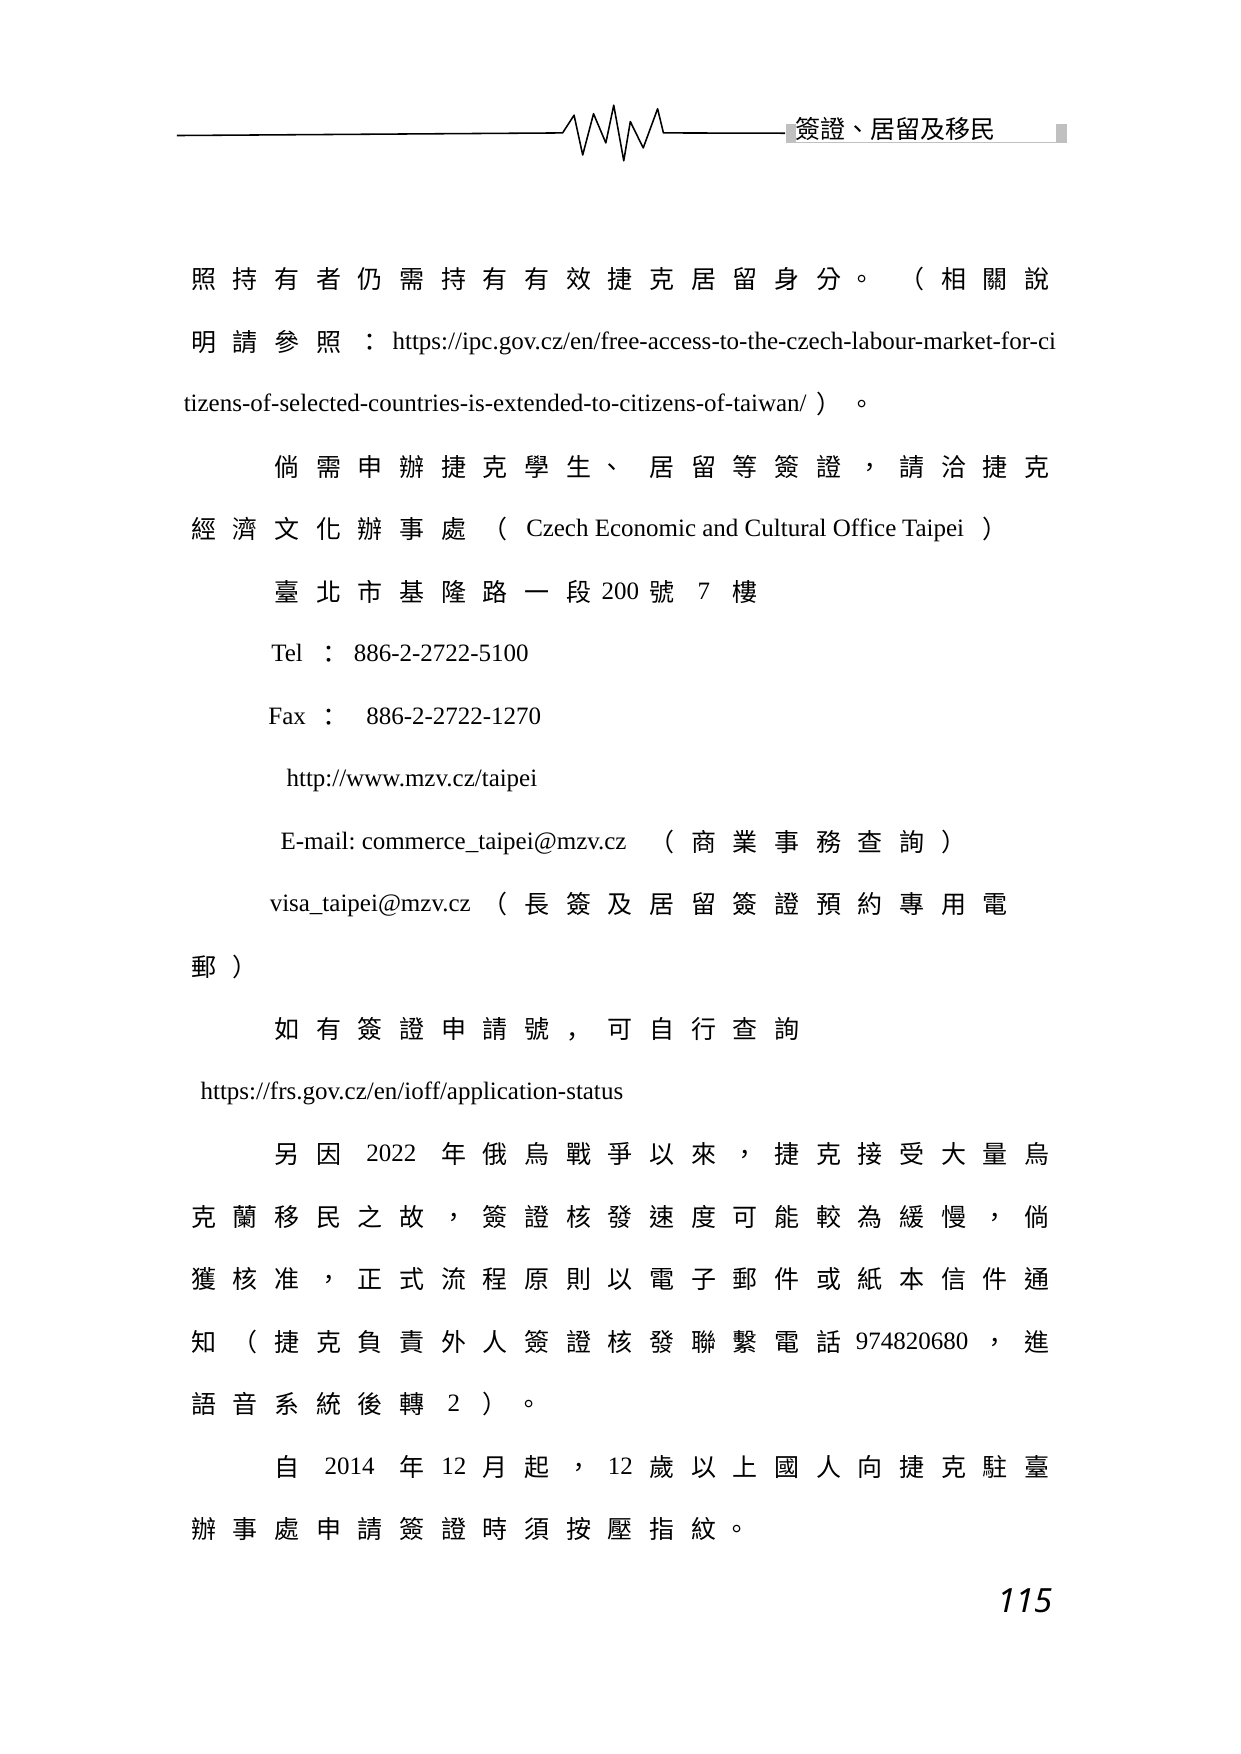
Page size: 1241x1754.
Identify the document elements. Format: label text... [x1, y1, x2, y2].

text 倘需申辦捷克學生、居留等簽證，請洽捷克經濟文化辦事處（Czech Economic and Cultural Office Taipei） [183, 424, 1058, 549]
text http://www.mzv.cz/taipei [183, 736, 1058, 799]
text Fax：886-2-2722-1270 [183, 674, 1058, 736]
text 如有簽證申請號，可自行查詢 https://frs.gov.cz/en/ioff/application-status [183, 986, 1058, 1111]
text E-mail: commerce_taipei@mzv.cz（商業事務查詢） [183, 799, 1058, 861]
text 另因2022年俄烏戰爭以來，捷克接受大量烏克蘭移民之故，簽證核發速度可能較為緩慢，倘獲核准，正式流程原則以電子郵件或紙本信件通知（捷克負責外人簽證核發聯繫電話974820680，進語音系統後轉2）。 [183, 1111, 1058, 1424]
text 臺北市基隆路一段200號7樓 [183, 549, 1058, 611]
text Tel：886-2-2722-5100 [183, 611, 1058, 674]
text 照持有者仍需持有有效捷克居留身分。（相關說明請參照：https://ipc.gov.cz/en/free-access-to-the-czech-labour-market-for-citizens-of-selected-countries-is-extended-to-citizens-of-taiwan/）。 [183, 236, 1058, 424]
text visa_taipei@mzv.cz（長簽及居留簽證預約專用電郵） [183, 861, 1058, 986]
text 自2014年12月起，12歲以上國人向捷克駐臺辦事處申請簽證時須按壓指紋。 [183, 1424, 1058, 1549]
